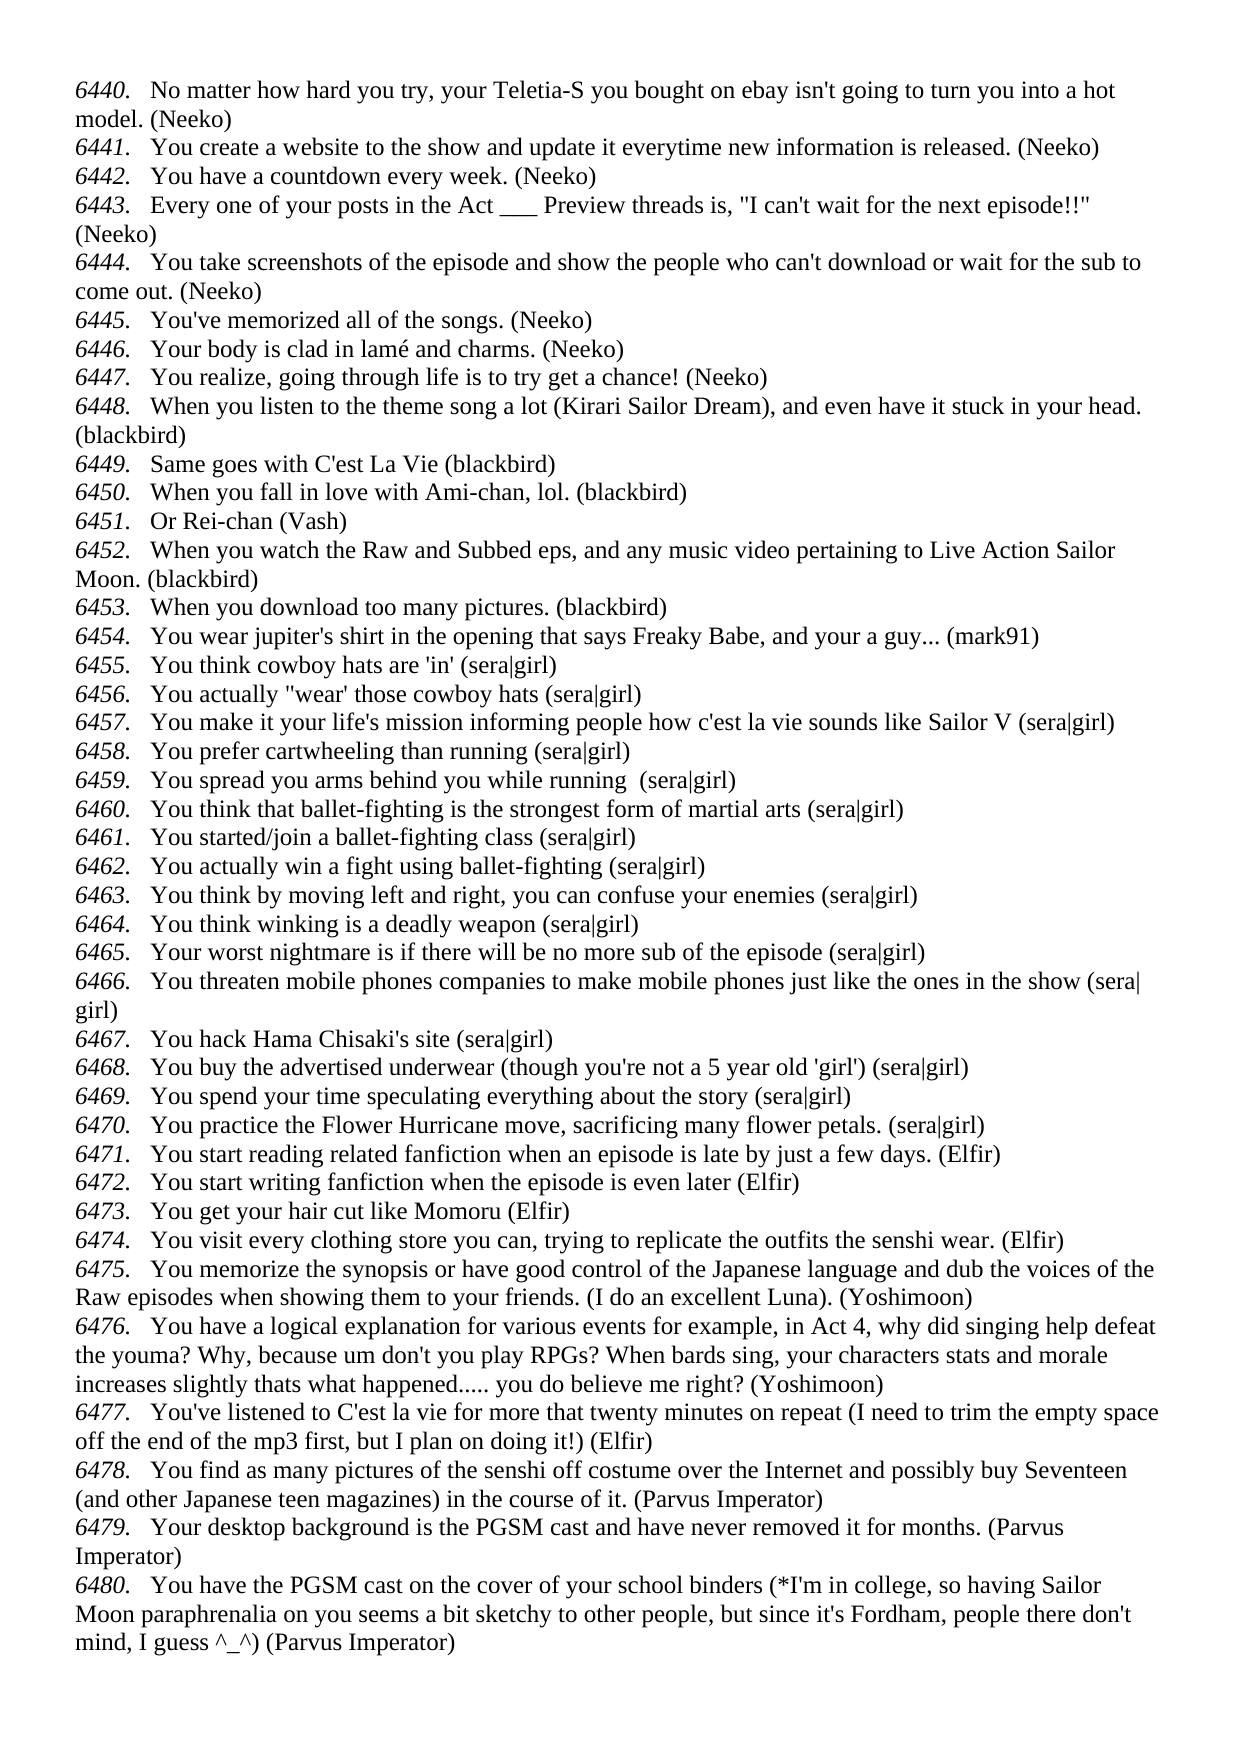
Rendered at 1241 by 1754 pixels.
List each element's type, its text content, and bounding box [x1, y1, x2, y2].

list You buy the advertised underwear (though you're not a 5 year old 'girl') (sera|girl) [75, 1052, 1165, 1081]
list You realize, going through life is to try get a chance! (Neeko) [75, 362, 1165, 391]
list You hack Hama Chisaki's site (sera|girl) [75, 1024, 1165, 1052]
list You practice the Flower Hurricane move, sacrificing many flower petals. (sera|girl) [75, 1110, 1165, 1139]
list You think winking is a deadly weapon (sera|girl) [75, 909, 1165, 937]
list No matter how hard you try, your Teletia-S you bought on ebay isn't going to turn you into a hot model. (Neeko) [75, 75, 1165, 132]
list You visit every clothing store you can, trying to replicate the outfits the senshi wear. (Elfir) [75, 1225, 1165, 1254]
list You actually "wear' those cowboy hats (sera|girl) [75, 679, 1165, 707]
list You make it your life's mission informing people how c'est la vie sounds like Sailor V (sera|girl) [75, 707, 1165, 736]
list You spread you arms behind you while running (sera|girl) [75, 765, 1165, 794]
list You take screenshots of the episode and show the people who can't download or wait for the sub to come out. (Neeko) [75, 247, 1165, 305]
list You think cowboy hats are 'in' (sera|girl) [75, 650, 1165, 679]
list Your worst nightmare is if there will be no more sub of the episode (sera|girl) [75, 937, 1165, 966]
list You memorize the synopsis or have good control of the Japanese language and dub the voices of the Raw episodes when showing them to your friends. (I do an excellent Luna). (Yoshimoon) [75, 1254, 1165, 1311]
list When you watch the Raw and Subbed eps, and any music video pertaining to Live Action Sailor Moon. (blackbird) [75, 535, 1165, 592]
list You prefer cartwheeling than running (sera|girl) [75, 736, 1165, 765]
list You have a countdown every week. (Neeko) [75, 161, 1165, 190]
list When you listen to the theme song a lot (Kirari Sailor Dream), and even have it stuck in your head. (blackbird) [75, 391, 1165, 449]
list You find as many pictures of the senshi off costume over the Internet and possibly buy Seventeen (and other Japanese teen magazines) in the course of it. (Parvus Imperator) [75, 1455, 1165, 1512]
list Every one of your posts in the Act ___ Preview threads is, "I can't wait for the next episode!!" (Neeko) [75, 190, 1165, 247]
list You have the PGSM cast on the cover of your school binders (*I'm in college, so having Sailor Moon paraphrenalia on you seems a bit sketchy to other people, but since it's Fordham, people there don't mind, I guess ^_^) (Parvus Imperator) [75, 1570, 1165, 1656]
list You think by moving left and right, you can confuse your enemies (sera|girl) [75, 880, 1165, 909]
list You have a logical explanation for various events for example, in Act 4, why did singing help defeat the youma? Why, because um don't you play RPGs? When bards sing, your characters stats and morale increases slightly thats what happened..... you do believe me right? (Yoshimoon) [75, 1311, 1165, 1397]
list You think that ballet-fighting is the strongest form of martial arts (sera|girl) [75, 794, 1165, 822]
list You've listened to C'est la vie for more that twenty minutes on repeat (I need to trim the empty space off the end of the mp3 first, but I plan on doing it!) (Elfir) [75, 1397, 1165, 1455]
list You've memorized all of the songs. (Neeko) [75, 305, 1165, 334]
list Your body is clad in lamé and charms. (Neeko) [75, 334, 1165, 362]
list When you fall in love with Ami-chan, lol. (blackbird) [75, 477, 1165, 506]
list Or Rei-chan (Vash) [75, 506, 1165, 535]
list Same goes with C'est La Vie (blackbird) [75, 449, 1165, 477]
list You start reading related fanfiction when an episode is late by just a few days. (Elfir) [75, 1139, 1165, 1167]
list You spend your time speculating everything about the story (sera|girl) [75, 1081, 1165, 1110]
list You start writing fanfiction when the episode is even later (Elfir) [75, 1167, 1165, 1196]
list You get your hair cut like Momoru (Elfir) [75, 1196, 1165, 1225]
list Your desktop background is the PGSM cast and have never removed it for months. (Parvus Imperator) [75, 1512, 1165, 1570]
list You threaten mobile phones companies to make mobile phones just like the ones in the show (sera|girl) [75, 966, 1165, 1024]
list You actually win a fight using ballet-fighting (sera|girl) [75, 851, 1165, 880]
list You started/join a ballet-fighting class (sera|girl) [75, 822, 1165, 851]
list When you download too many pictures. (blackbird) [75, 592, 1165, 621]
list You create a website to the show and update it everytime new information is released. (Neeko) [75, 132, 1165, 161]
list You wear jupiter's shirt in the opening that says Freaky Babe, and your a guy... (mark91) [75, 621, 1165, 650]
